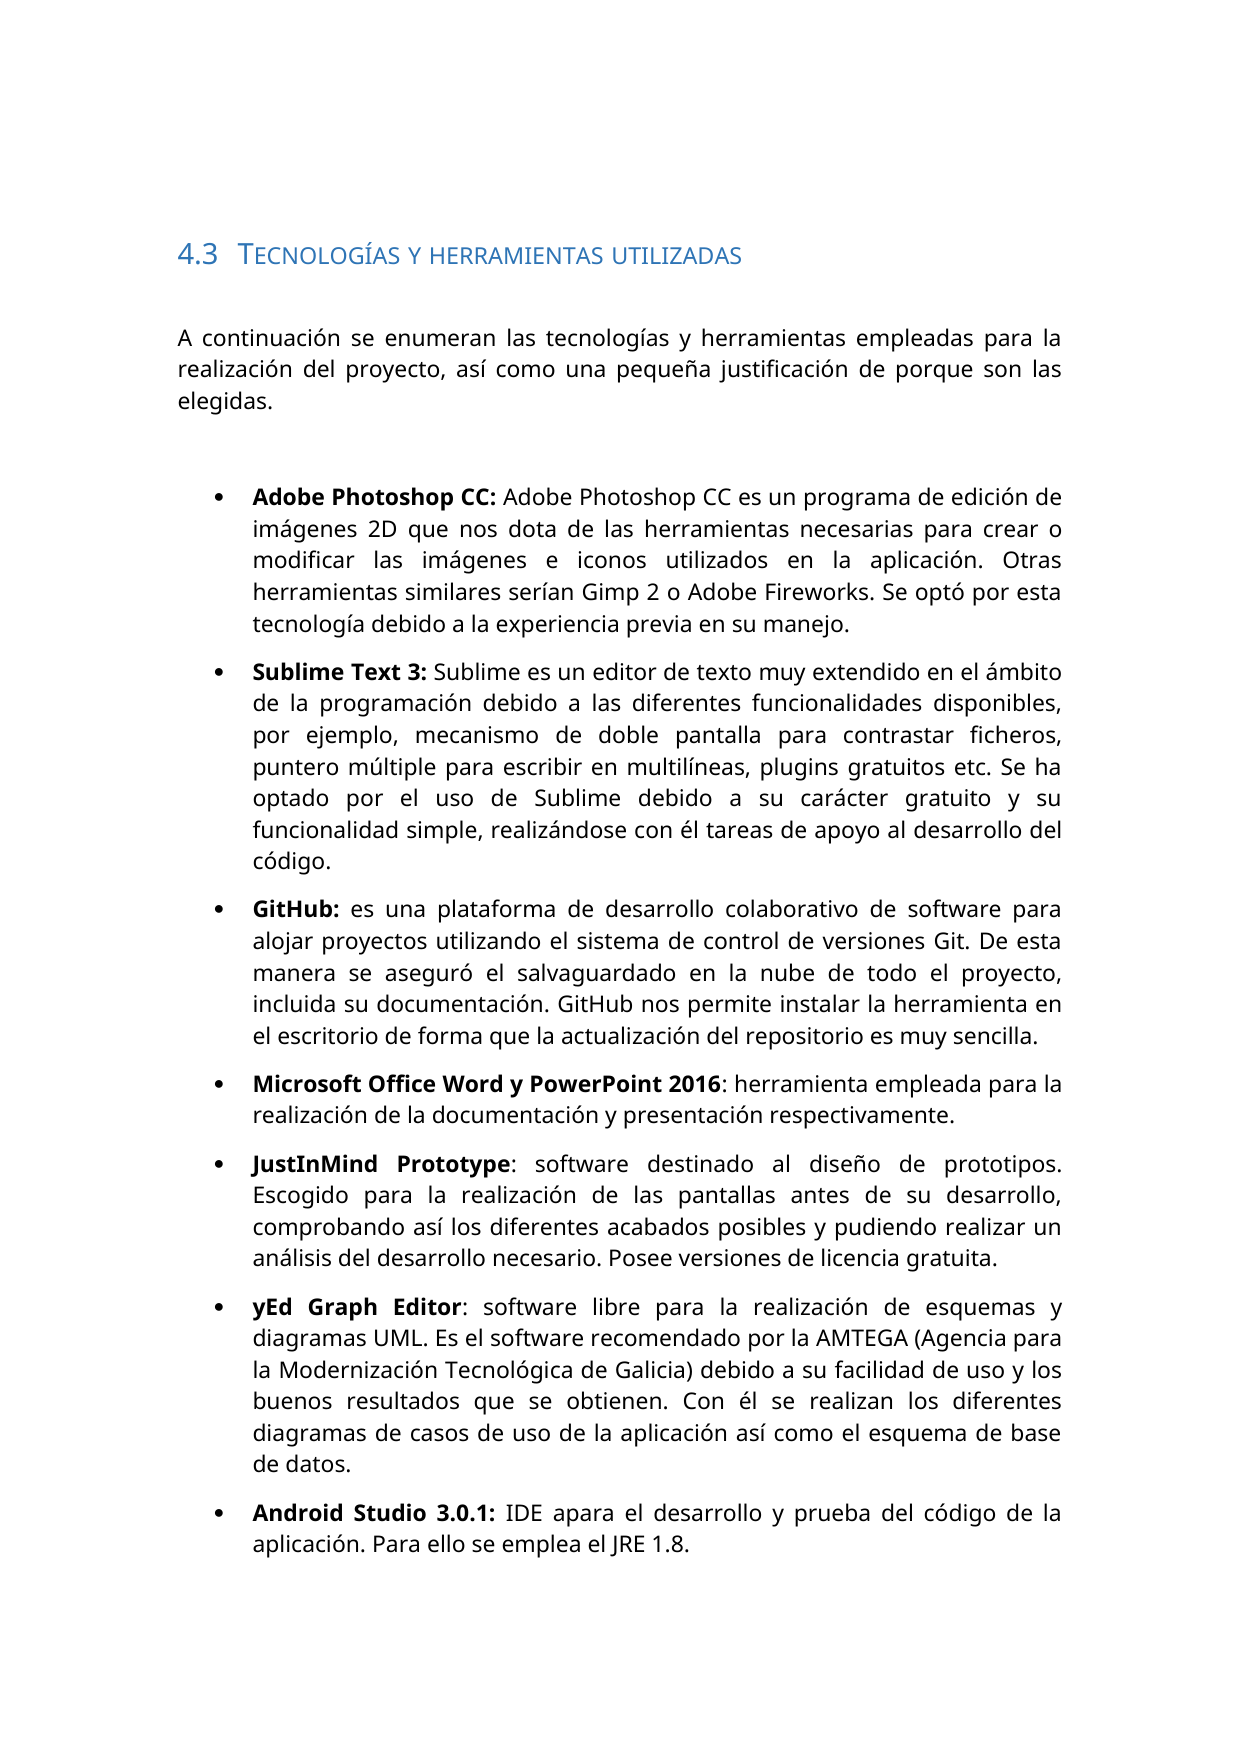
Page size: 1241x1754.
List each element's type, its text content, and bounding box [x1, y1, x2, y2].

list JustInMind Prototype: software destinado al diseño de prototipos. Escogido para la realización de las pantallas antes de su desarrollo, comprobando así los diferentes acabados posibles y pudiendo realizar un análisis del desarrollo necesario. Posee versiones de licencia gratuita. [215, 1148, 1063, 1273]
list Microsoft Office Word y PowerPoint 2016: herramienta empleada para la realización de la documentación y presentación respectivamente. [215, 1068, 1063, 1131]
list Adobe Photoshop CC: Adobe Photoshop CC es un programa de edición de imágenes 2D que nos dota de las herramientas necesarias para crear o modificar las imágenes e iconos utilizados en la aplicación. Otras herramientas similares serían Gimp 2 o Adobe Fireworks. Se optó por esta tecnología debido a la experiencia previa en su manejo. [215, 481, 1063, 639]
subtitle Tecnologías y herramientas utilizadas [177, 233, 1063, 273]
list yEd Graph Editor: software libre para la realización de esquemas y diagramas UML. Es el software recomendado por la AMTEGA (Agencia para la Modernización Tecnológica de Galicia) debido a su facilidad de uso y los buenos resultados que se obtienen. Con él se realizan los diferentes diagramas de casos de uso de la aplicación así como el esquema de base de datos. [215, 1291, 1063, 1479]
text A continuación se enumeran las tecnologías y herramientas empleadas para la realización del proyecto, así como una pequeña justificación de porque son las elegidas. [177, 322, 1063, 416]
list GitHub: es una plataforma de desarrollo colaborativo de software para alojar proyectos utilizando el sistema de control de versiones Git. De esta manera se aseguró el salvaguardado en la nube de todo el proyecto, incluida su documentación. GitHub nos permite instalar la herramienta en el escritorio de forma que la actualización del repositorio es muy sencilla. [215, 893, 1063, 1051]
list Android Studio 3.0.1: IDE apara el desarrollo y prueba del código de la aplicación. Para ello se emplea el JRE 1.8. [215, 1497, 1063, 1559]
list Sublime Text 3: Sublime es un editor de texto muy extendido en el ámbito de la programación debido a las diferentes funcionalidades disponibles, por ejemplo, mecanismo de doble pantalla para contrastar ficheros, puntero múltiple para escribir en multilíneas, plugins gratuitos etc. Se ha optado por el uso de Sublime debido a su carácter gratuito y su funcionalidad simple, realizándose con él tareas de apoyo al desarrollo del código. [215, 656, 1063, 876]
